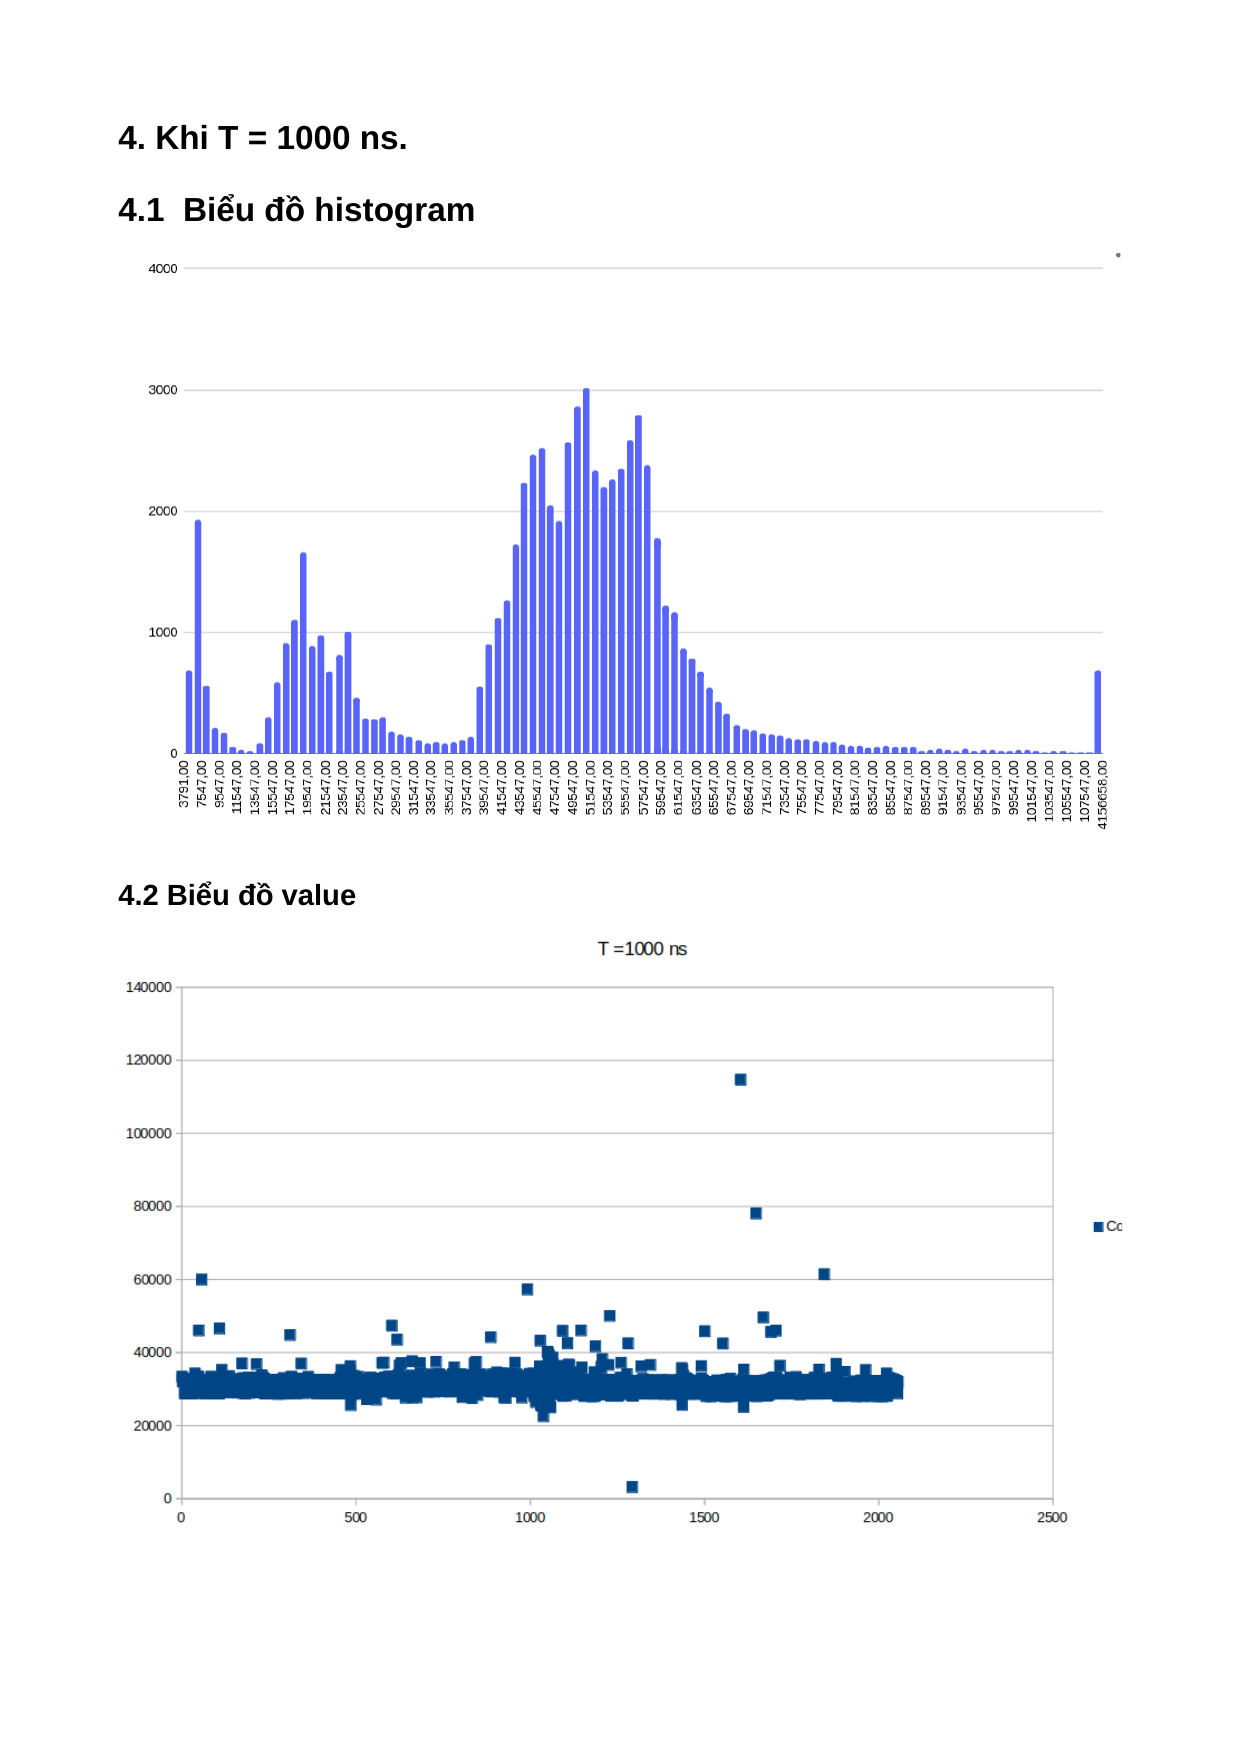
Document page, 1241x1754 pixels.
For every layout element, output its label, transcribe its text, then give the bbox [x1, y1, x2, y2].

picture [118, 924, 1123, 1529]
subtitle 4. Khi T = 1000 ns. [118, 118, 1122, 157]
subtitle 4.2 Biểu đồ value [118, 878, 1122, 912]
picture [122, 253, 1127, 835]
subtitle 4.1 Biểu đồ histogram [118, 190, 1122, 228]
